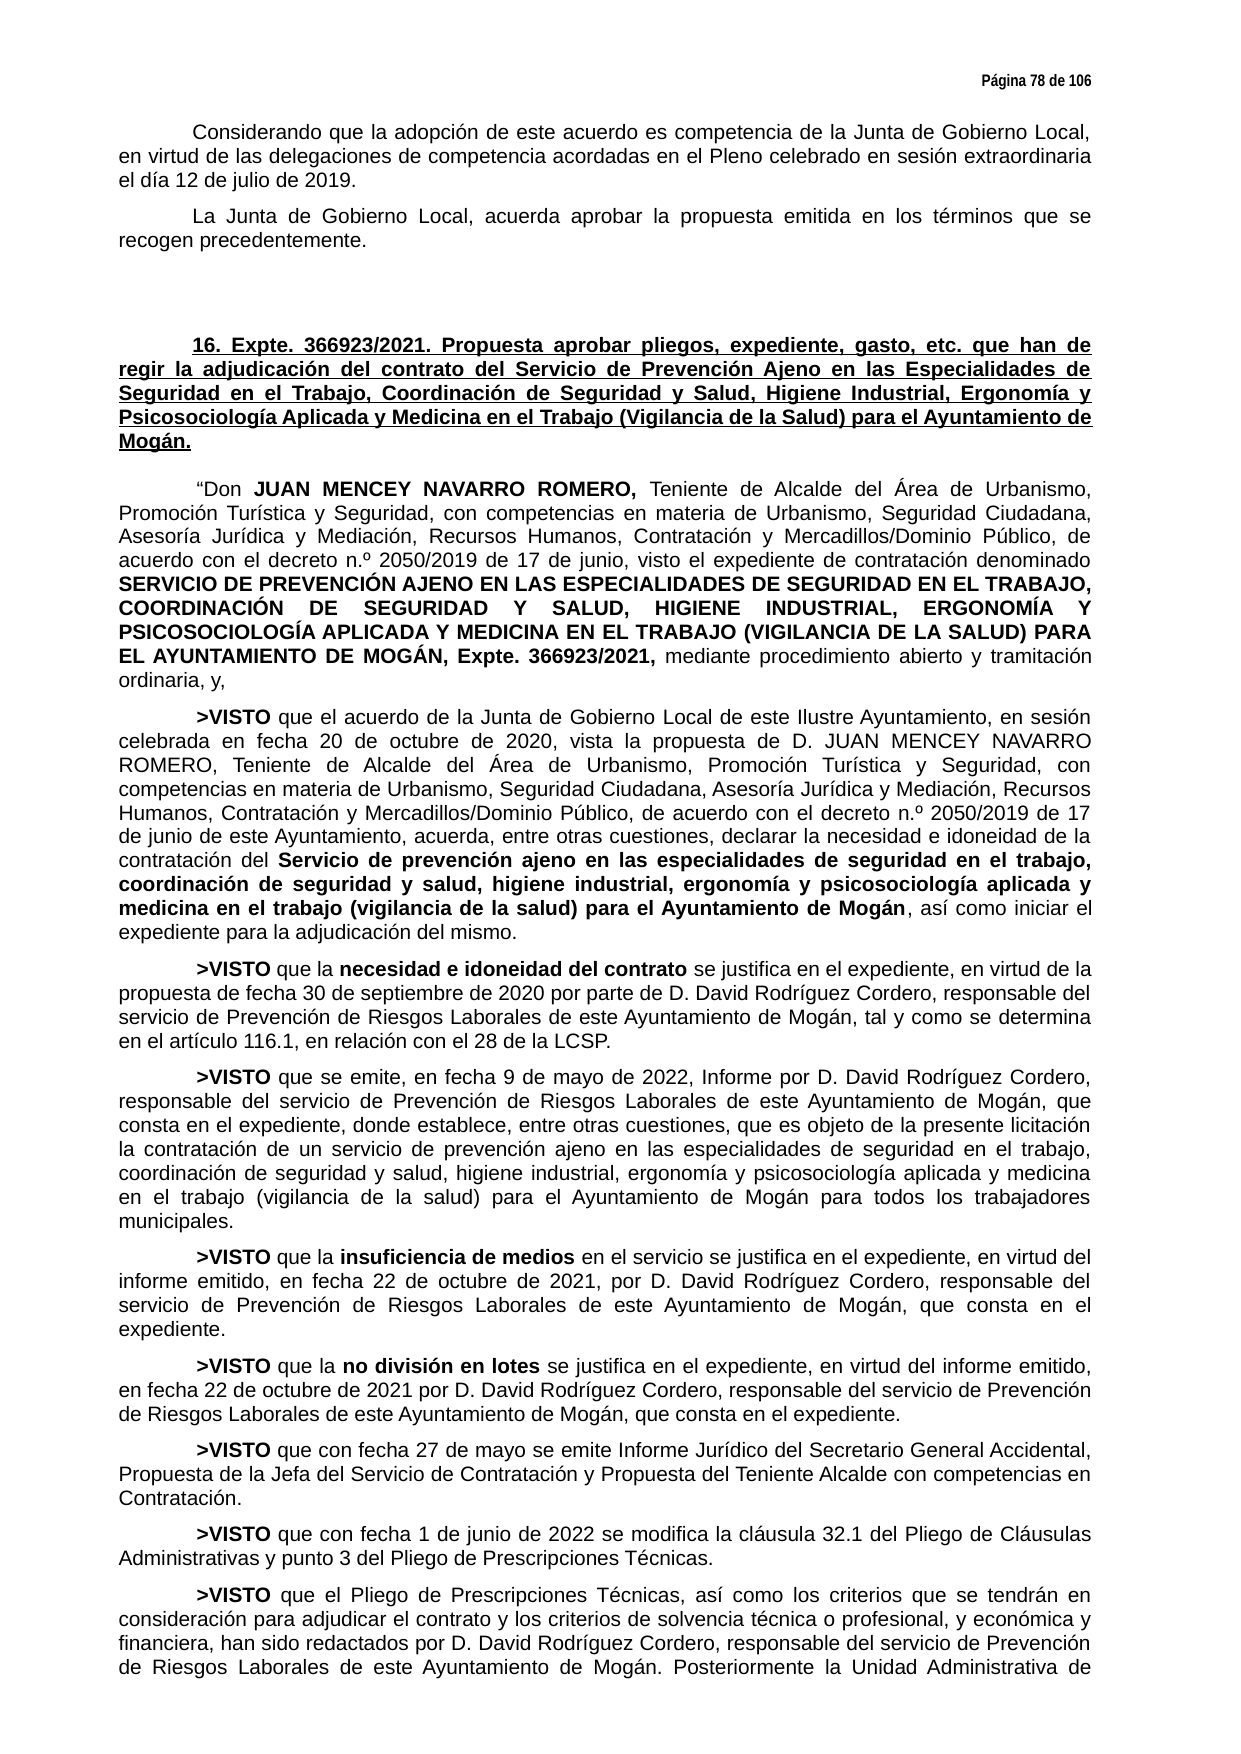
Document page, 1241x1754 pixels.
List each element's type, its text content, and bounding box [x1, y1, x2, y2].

text 16. Expte. 366923/2021. Propuesta aprobar pliegos, expediente, gasto, etc. que han de regir la adjudicación del contrato del Servicio de Prevención Ajeno en las Especialidades de [118, 333, 1092, 378]
text >VISTO que con fecha 1 de junio de 2022 se modifica la cláusula 32.1 del Pliego de Cláusulas Administrativas y punto 3 del Pliego de Prescripciones Técnicas. [118, 1522, 1092, 1570]
text >VISTO que el Pliego de Prescripciones Técnicas, así como los criterios que se tendrán en consideración para adjudicar el contrato y los criterios de solvencia técnica o profesional, y económica y financiera, han sido redactados por D. David Rodríguez Cordero, responsable del servicio de Prevención de Riesgos Laborales de este Ayuntamiento de Mogán. Posteriormente la Unidad Administrativa de [118, 1583, 1092, 1678]
text Psicosociología Aplicada y Medicina en el Trabajo (Vigilancia de la Salud) para el Ayuntamiento de [118, 403, 1092, 426]
text >VISTO que la insuficiencia de medios en el servicio se justifica en el expediente, en virtud del informe emitido, en fecha 22 de octubre de 2021, por D. David Rodríguez Cordero, responsable del servicio de Prevención de Riesgos Laborales de este Ayuntamiento de Mogán, que consta en el expediente. [118, 1245, 1092, 1341]
text >VISTO que la necesidad e idoneidad del contrato se justifica en el expediente, en virtud de la propuesta de fecha 30 de septiembre de 2020 por parte de D. David Rodríguez Cordero, responsable del servicio de Prevención de Riesgos Laborales de este Ayuntamiento de Mogán, tal y como se determina en el artículo 116.1, en relación con el 28 de la LCSP. [118, 957, 1092, 1052]
text Considerando que la adopción de este acuerdo es competencia de la Junta de Gobierno Local, en virtud de las delegaciones de competencia acordadas en el Pleno celebrado en sesión extraordinaria el día 12 de julio de 2019. [118, 120, 1092, 192]
text La Junta de Gobierno Local, acuerda aprobar la propuesta emitida en los términos que se recogen precedentemente. [118, 204, 1092, 252]
text >VISTO que se emite, en fecha 9 de mayo de 2022, Informe por D. David Rodríguez Cordero, responsable del servicio de Prevención de Riesgos Laborales de este Ayuntamiento de Mogán, que consta en el expediente, donde establece, entre otras cuestiones, que es objeto de la presente licitación la contratación de un servicio de prevención ajeno en las especialidades de seguridad en el trabajo, coordinación de seguridad y salud, higiene industrial, ergonomía y psicosociología aplicada y medicina en el trabajo (vigilancia de la salud) para el Ayuntamiento de Mogán para todos los trabajadores municipales. [118, 1065, 1092, 1233]
text >VISTO que la no división en lotes se justifica en el expediente, en virtud del informe emitido, en fecha 22 de octubre de 2021 por D. David Rodríguez Cordero, responsable del servicio de Prevención de Riesgos Laborales de este Ayuntamiento de Mogán, que consta en el expediente. [118, 1353, 1092, 1425]
text Mogán. [118, 427, 1092, 452]
text >VISTO que con fecha 27 de mayo se emite Informe Jurídico del Secretario General Accidental, Propuesta de la Jefa del Servicio de Contratación y Propuesta del Teniente Alcalde con competencias en Contratación. [118, 1438, 1092, 1510]
text Seguridad en el Trabajo, Coordinación de Seguridad y Salud, Higiene Industrial, Ergonomía y [118, 379, 1092, 402]
text “Don JUAN MENCEY NAVARRO ROMERO, Teniente de Alcalde del Área de Urbanismo, Promoción Turística y Seguridad, con competencias en materia de Urbanismo, Seguridad Ciudadana, Asesoría Jurídica y Mediación, Recursos Humanos, Contratación y Mercadillos/Dominio Público, de acuerdo con el decreto n.º 2050/2019 de 17 de junio, visto el expediente de contratación denominado SERVICIO DE PREVENCIÓN AJENO EN LAS ESPECIALIDADES DE SEGURIDAD EN EL TRABAJO, COORDINACIÓN DE SEGURIDAD Y SALUD, HIGIENE INDUSTRIAL, ERGONOMÍA Y PSICOSOCIOLOGÍA APLICADA Y MEDICINA EN EL TRABAJO (VIGILANCIA DE LA SALUD) PARA EL AYUNTAMIENTO DE MOGÁN, Expte. 366923/2021, mediante procedimiento abierto y tramitación ordinaria, y, [118, 476, 1092, 692]
text >VISTO que el acuerdo de la Junta de Gobierno Local de este Ilustre Ayuntamiento, en sesión celebrada en fecha 20 de octubre de 2020, vista la propuesta de D. JUAN MENCEY NAVARRO ROMERO, Teniente de Alcalde del Área de Urbanismo, Promoción Turística y Seguridad, con competencias en materia de Urbanismo, Seguridad Ciudadana, Asesoría Jurídica y Mediación, Recursos Humanos, Contratación y Mercadillos/Dominio Público, de acuerdo con el decreto n.º 2050/2019 de 17 de junio de este Ayuntamiento, acuerda, entre otras cuestiones, declarar la necesidad e idoneidad de la contratación del Servicio de prevención ajeno en las especialidades de seguridad en el trabajo, coordinación de seguridad y salud, higiene industrial, ergonomía y psicosociología aplicada y medicina en el trabajo (vigilancia de la salud) para el Ayuntamiento de Mogán, así como iniciar el expediente para la adjudicación del mismo. [118, 704, 1092, 944]
